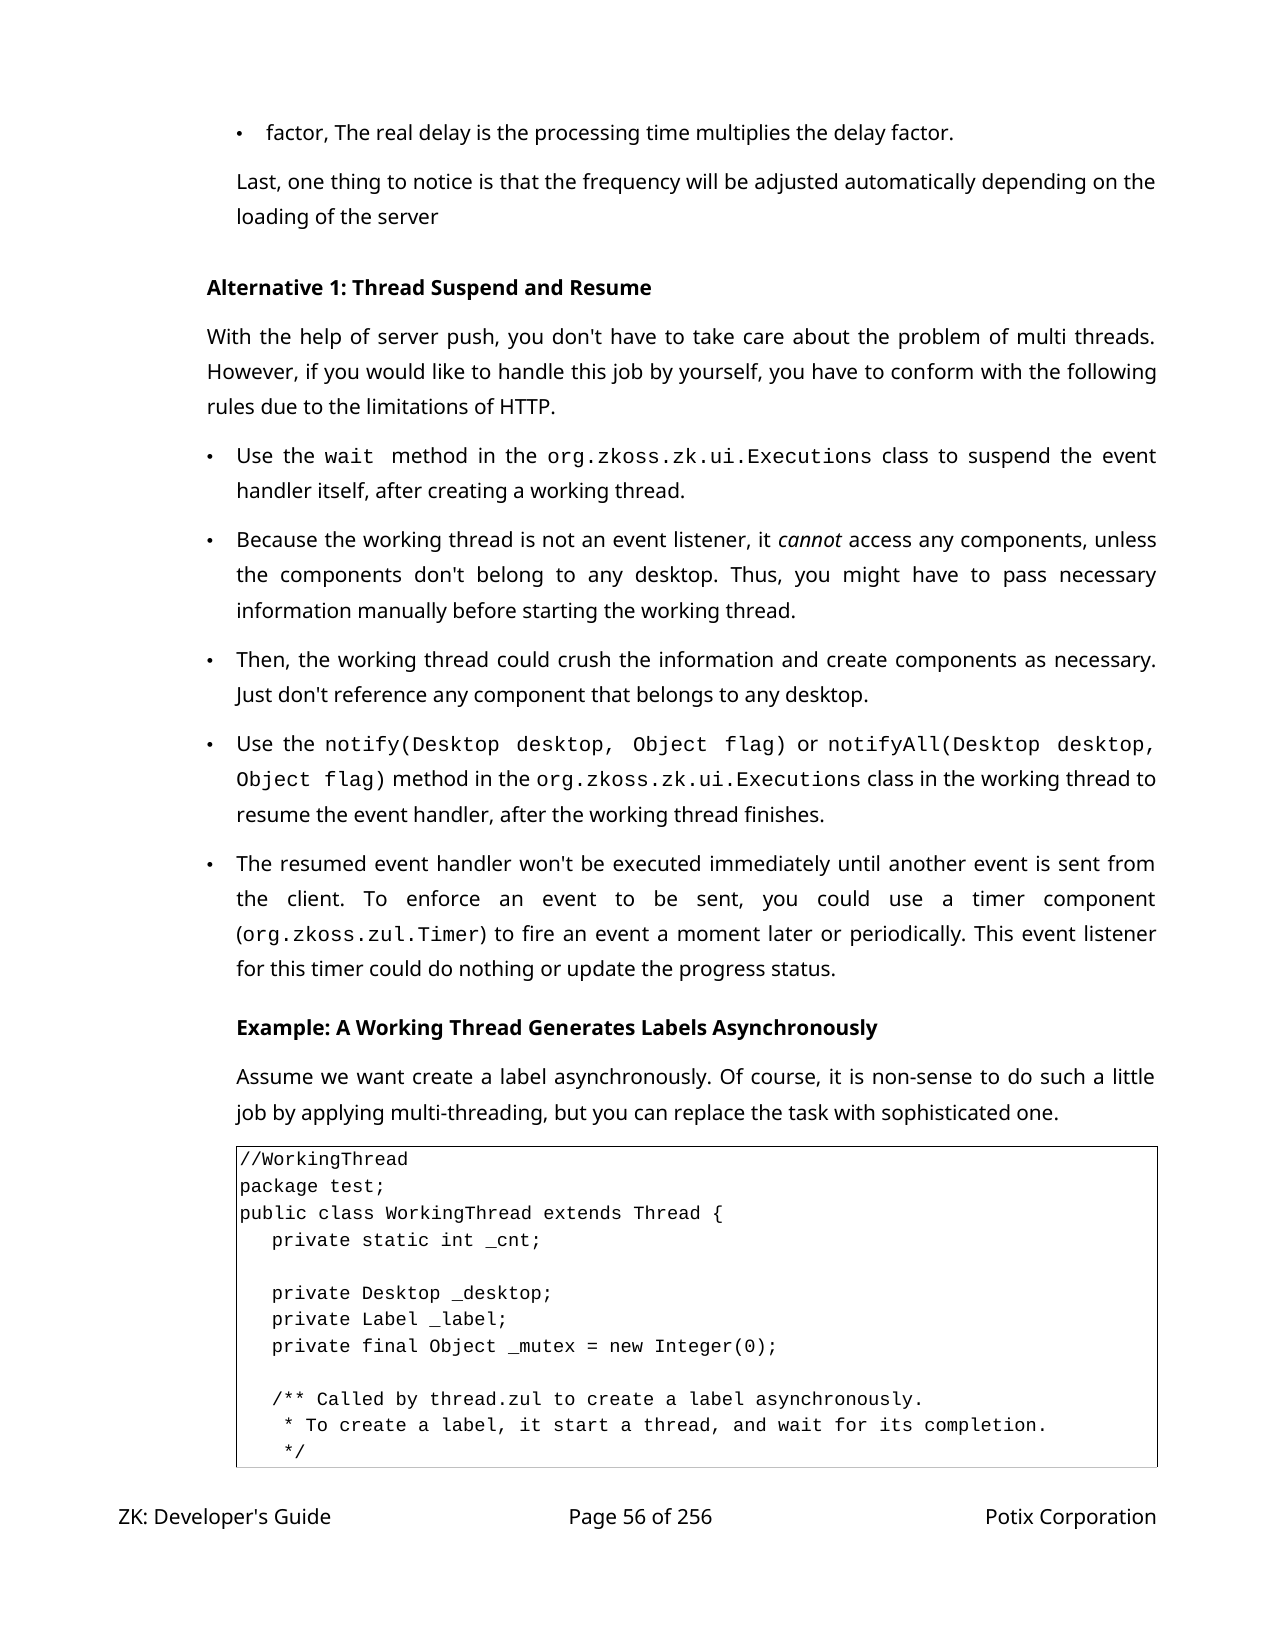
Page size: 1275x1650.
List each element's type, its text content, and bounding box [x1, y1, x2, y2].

text public class WorkingThread extends Thread { private static int _cnt; private Desktop _desktop; private Label _label; private final Object _mutex = new Integer(0); /** Called by thread.zul to create a label asynchronously. * To create a label, it start a thread, and wait for its completion. */ [237, 1201, 1157, 1467]
text With the help of server push, you don't have to take care about the problem of multi threads. However, if you would like to handle this job by yourself, you have to conform with the following rules due to the limitations of HTTP. [207, 322, 1157, 420]
text Assume we want create a label asynchronously. Of course, it is non-sense to do such a little job by applying multi-threading, but you can replace the task with sophisticated one. [236, 1062, 1157, 1126]
list The resumed event handler won't be executed immediately until another event is sent from the client. To enforce an event to be sent, you could use a timer component (org.zkoss.zul.Timer) to fire an event a moment later or periodically. This event listener for this timer could do nothing or update the progress status. [207, 849, 1157, 983]
text package test; [237, 1174, 1157, 1198]
list Use the wait method in the org.zkoss.zk.ui.Executions class to suspend the event handler itself, after creating a working thread. [207, 441, 1157, 505]
list Then, the working thread could crush the information and create components as necessary. Just don't reference any component that belongs to any desktop. [207, 645, 1157, 708]
list Use the notify(Desktop desktop, Object flag) or notifyAll(Desktop desktop, Object flag) method in the org.zkoss.zk.ui.Executions class in the working thread to resume the event handler, after the working thread finishes. [207, 729, 1157, 828]
text Last, one thing to notice is that the frequency will be adjusted automatically depending on the loading of the server [236, 167, 1157, 230]
subtitle Example: A Working Thread Generates Labels Asynchronously [236, 1013, 1157, 1042]
text //WorkingThread [237, 1147, 1157, 1171]
list factor, The real delay is the processing time multiplies the delay factor. [236, 118, 1157, 146]
list Because the working thread is not an event listener, it cannot access any components, unless the components don't belong to any desktop. Thus, you might have to pass necessary information manually before starting the working thread. [207, 525, 1157, 624]
subtitle Alternative 1: Thread Suspend and Resume [207, 273, 1157, 301]
